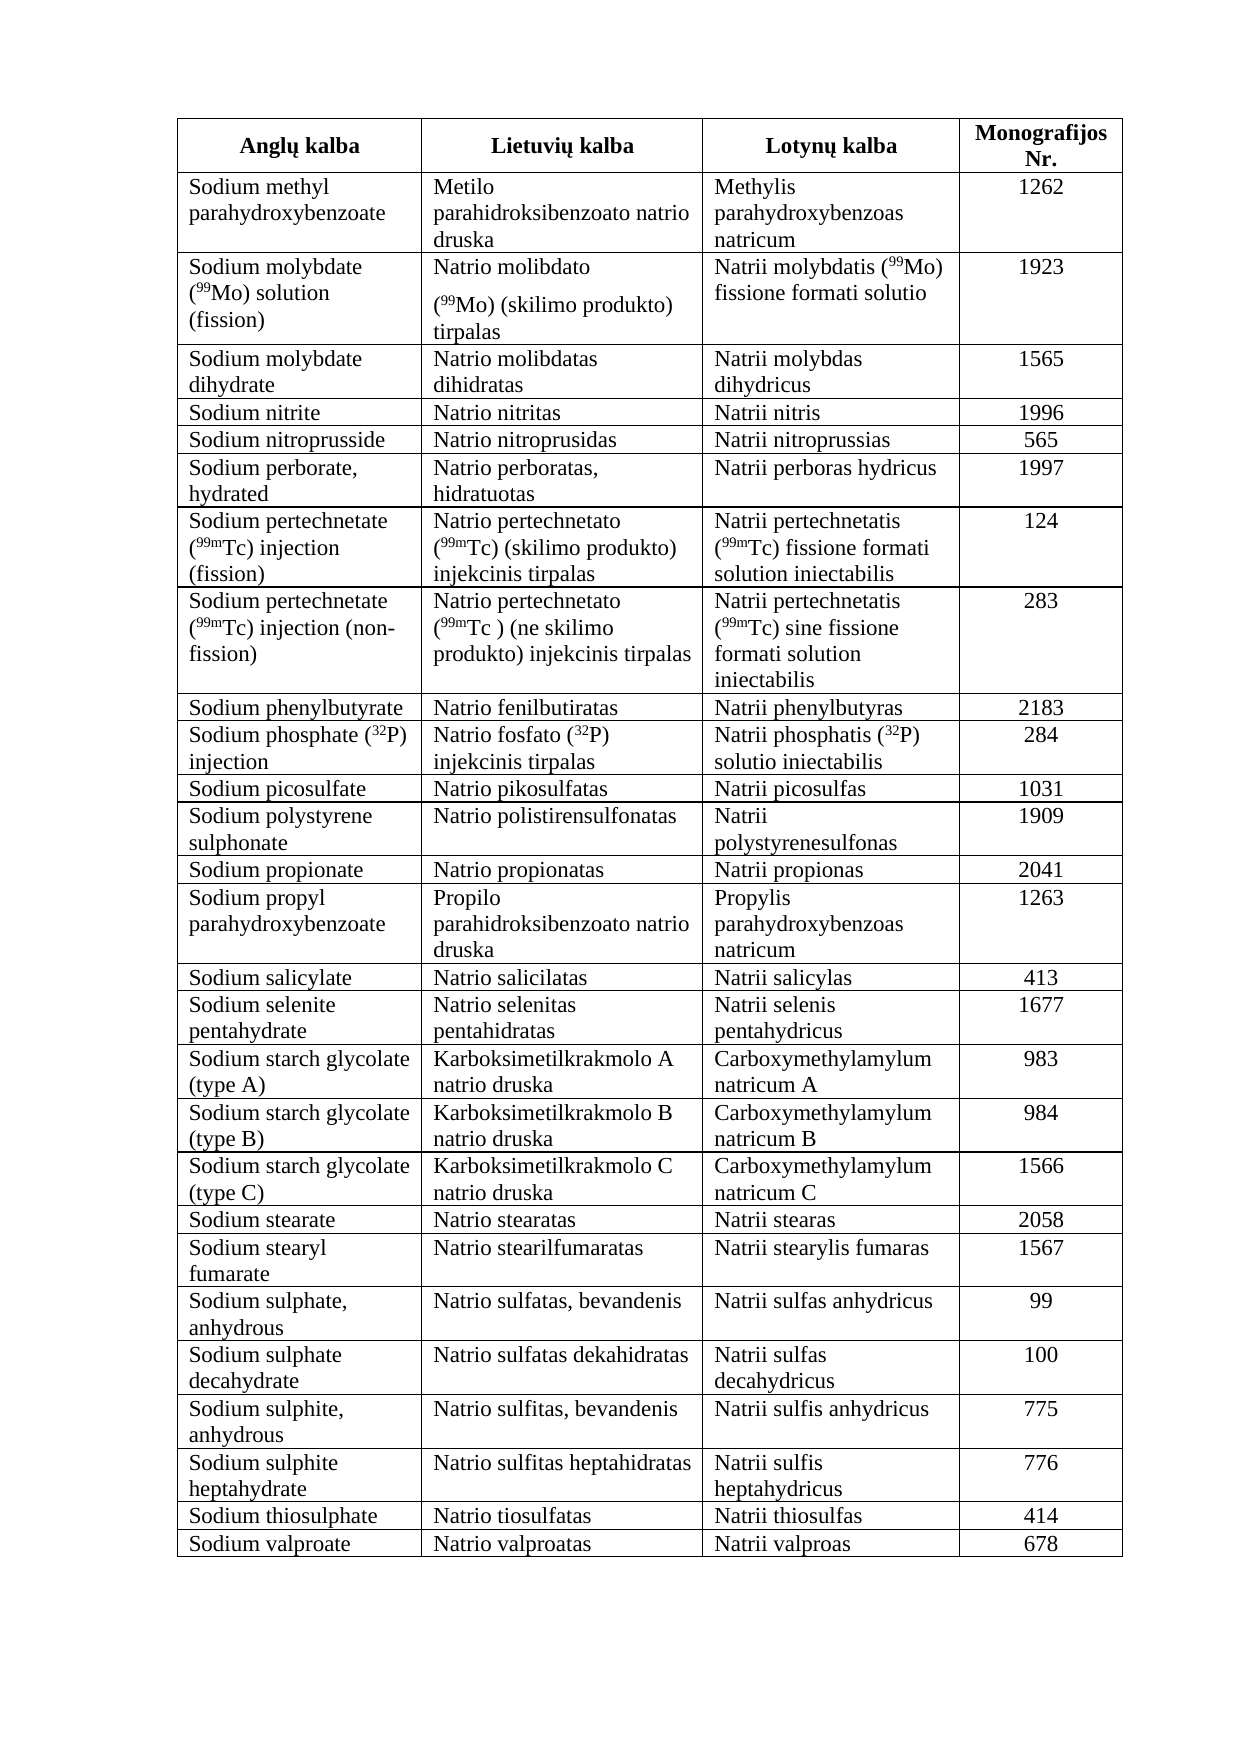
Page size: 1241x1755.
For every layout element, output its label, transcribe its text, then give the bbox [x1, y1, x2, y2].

table_cell Sodium perborate, hydrated [178, 454, 421, 506]
table_cell Natrii valproas [703, 1530, 959, 1556]
table_cell Sodium phenylbutyrate [178, 694, 421, 720]
table_cell Sodium stearyl fumarate [178, 1234, 421, 1286]
table_cell Sodium salicylate [178, 964, 421, 990]
table_cell Natrii salicylas [703, 964, 959, 990]
table_cell Natrii picosulfas [703, 775, 959, 801]
table_cell Karboksimetilkrakmolo B natrio druska [422, 1099, 702, 1151]
table_cell Natrio stearilfumaratas [422, 1234, 702, 1286]
table_cell 2058 [960, 1206, 1122, 1232]
table_cell Natrio propionatas [422, 856, 702, 883]
table_cell Natrii stearas [703, 1206, 959, 1232]
table_cell Metilo parahidroksibenzoato natrio druska [422, 173, 702, 252]
table_cell Natrio sulfitas, bevandenis [422, 1395, 702, 1447]
table_cell Sodium methyl parahydroxybenzoate [178, 173, 421, 252]
table_cell Natrii sulfis anhydricus [703, 1395, 959, 1447]
table_cell Natrio salicilatas [422, 964, 702, 990]
table_cell Natrio pertechnetato (99mTc ) (ne skilimo produkto) injekcinis tirpalas [422, 588, 702, 693]
table_cell 414 [960, 1502, 1122, 1529]
table_cell Carboxymethylamylum natricum A [703, 1045, 959, 1098]
table_cell Natrii sulfas decahydricus [703, 1341, 959, 1394]
table_header Anglų kalba [178, 119, 421, 172]
table_cell 1262 [960, 173, 1122, 252]
table_cell Karboksimetilkrakmolo C natrio druska [422, 1153, 702, 1205]
table_cell 283 [960, 588, 1122, 693]
table_cell Natrio tiosulfatas [422, 1502, 702, 1529]
table_cell Sodium pertechnetate (99mTc) injection (non-fission) [178, 588, 421, 693]
table_cell Natrii propionas [703, 856, 959, 883]
table_cell Natrii sulfis heptahydricus [703, 1449, 959, 1501]
table_cell Natrii stearylis fumaras [703, 1234, 959, 1286]
table_cell Natrio sulfatas, bevandenis [422, 1287, 702, 1340]
table_cell Carboxymethylamylum natricum B [703, 1099, 959, 1151]
table_cell Sodium sulphate decahydrate [178, 1341, 421, 1394]
table_cell Natrii phenylbutyras [703, 694, 959, 720]
table_cell Sodium selenite pentahydrate [178, 991, 421, 1044]
table_cell 983 [960, 1045, 1122, 1098]
table_cell Propylis parahydroxybenzoas natricum [703, 884, 959, 963]
table_header Lietuvių kalba [422, 119, 702, 172]
table_cell Natrii sulfas anhydricus [703, 1287, 959, 1340]
table_cell Sodium nitroprusside [178, 426, 421, 453]
table_cell Natrii nitris [703, 399, 959, 425]
table_cell 413 [960, 964, 1122, 990]
table_cell 1677 [960, 991, 1122, 1044]
table_cell Natrio pikosulfatas [422, 775, 702, 801]
table_cell Sodium stearate [178, 1206, 421, 1232]
table_cell Natrii polystyrenesulfonas [703, 803, 959, 855]
table_cell Natrio perboratas, hidratuotas [422, 454, 702, 506]
table_cell Natrii molybdas dihydricus [703, 345, 959, 398]
table_cell Natrii selenis pentahydricus [703, 991, 959, 1044]
table_cell Karboksimetilkrakmolo A natrio druska [422, 1045, 702, 1098]
table_cell 678 [960, 1530, 1122, 1556]
table_cell 565 [960, 426, 1122, 453]
table_cell 1909 [960, 803, 1122, 855]
table_cell Natrio stearatas [422, 1206, 702, 1232]
table_cell Natrii pertechnetatis (99mTc) fissione formati solution iniectabilis [703, 508, 959, 586]
table_cell 1566 [960, 1153, 1122, 1205]
table_cell Methylis parahydroxybenzoas natricum [703, 173, 959, 252]
table_cell Natrii thiosulfas [703, 1502, 959, 1529]
table_cell Sodium thiosulphate [178, 1502, 421, 1529]
table_cell 100 [960, 1341, 1122, 1394]
table_cell Propilo parahidroksibenzoato natrio druska [422, 884, 702, 963]
table_cell 1031 [960, 775, 1122, 801]
table_cell Natrio sulfitas heptahidratas [422, 1449, 702, 1501]
table_cell Sodium starch glycolate (type A) [178, 1045, 421, 1098]
table_cell Natrio molibdato (99Mo) (skilimo produkto) tirpalas [422, 253, 702, 344]
table_cell 776 [960, 1449, 1122, 1501]
table_cell Natrio nitroprusidas [422, 426, 702, 453]
table_cell 2041 [960, 856, 1122, 883]
table_cell 1567 [960, 1234, 1122, 1286]
table_cell Sodium picosulfate [178, 775, 421, 801]
table_cell 1996 [960, 399, 1122, 425]
table_cell Natrio fenilbutiratas [422, 694, 702, 720]
table_cell Natrio pertechnetato (99mTc) (skilimo produkto) injekcinis tirpalas [422, 508, 702, 586]
table_cell Natrio molibdatas dihidratas [422, 345, 702, 398]
table_cell Sodium starch glycolate (type B) [178, 1099, 421, 1151]
table_cell Natrii molybdatis (99Mo) fissione formati solutio [703, 253, 959, 344]
table_cell 2183 [960, 694, 1122, 720]
table_cell 1923 [960, 253, 1122, 344]
table_cell 1565 [960, 345, 1122, 398]
table_cell Sodium sulphate, anhydrous [178, 1287, 421, 1340]
table_cell Natrio sulfatas dekahidratas [422, 1341, 702, 1394]
table_cell Sodium starch glycolate (type C) [178, 1153, 421, 1205]
table_cell Carboxymethylamylum natricum C [703, 1153, 959, 1205]
table_cell Sodium propyl parahydroxybenzoate [178, 884, 421, 963]
table_cell Natrii perboras hydricus [703, 454, 959, 506]
table_cell 284 [960, 721, 1122, 774]
table_cell 984 [960, 1099, 1122, 1151]
table_cell 99 [960, 1287, 1122, 1340]
table_cell 1997 [960, 454, 1122, 506]
table_cell Sodium valproate [178, 1530, 421, 1556]
table_cell Sodium pertechnetate (99mTc) injection (fission) [178, 508, 421, 586]
table_cell Natrii pertechnetatis (99mTc) sine fissione formati solution iniectabilis [703, 588, 959, 693]
table_cell 1263 [960, 884, 1122, 963]
table_cell Natrio selenitas pentahidratas [422, 991, 702, 1044]
table_cell 124 [960, 508, 1122, 586]
table_cell Natrii phosphatis (32P) solutio iniectabilis [703, 721, 959, 774]
table_cell Natrio fosfato (32P) injekcinis tirpalas [422, 721, 702, 774]
table_cell Natrio nitritas [422, 399, 702, 425]
table_cell Natrio polistirensulfonatas [422, 803, 702, 855]
table_cell Natrio valproatas [422, 1530, 702, 1556]
table_cell Sodium phosphate (32P) injection [178, 721, 421, 774]
table_header Lotynų kalba [703, 119, 959, 172]
table_cell Sodium sulphite, anhydrous [178, 1395, 421, 1447]
table_cell Natrii nitroprussias [703, 426, 959, 453]
table_cell Sodium molybdate dihydrate [178, 345, 421, 398]
table_cell Sodium sulphite heptahydrate [178, 1449, 421, 1501]
table_header Monografijos Nr. [960, 119, 1122, 172]
table_cell Sodium propionate [178, 856, 421, 883]
table_cell 775 [960, 1395, 1122, 1447]
table_cell Sodium molybdate (99Mo) solution (fission) [178, 253, 421, 344]
table_cell Sodium nitrite [178, 399, 421, 425]
table_cell Sodium polystyrene sulphonate [178, 803, 421, 855]
